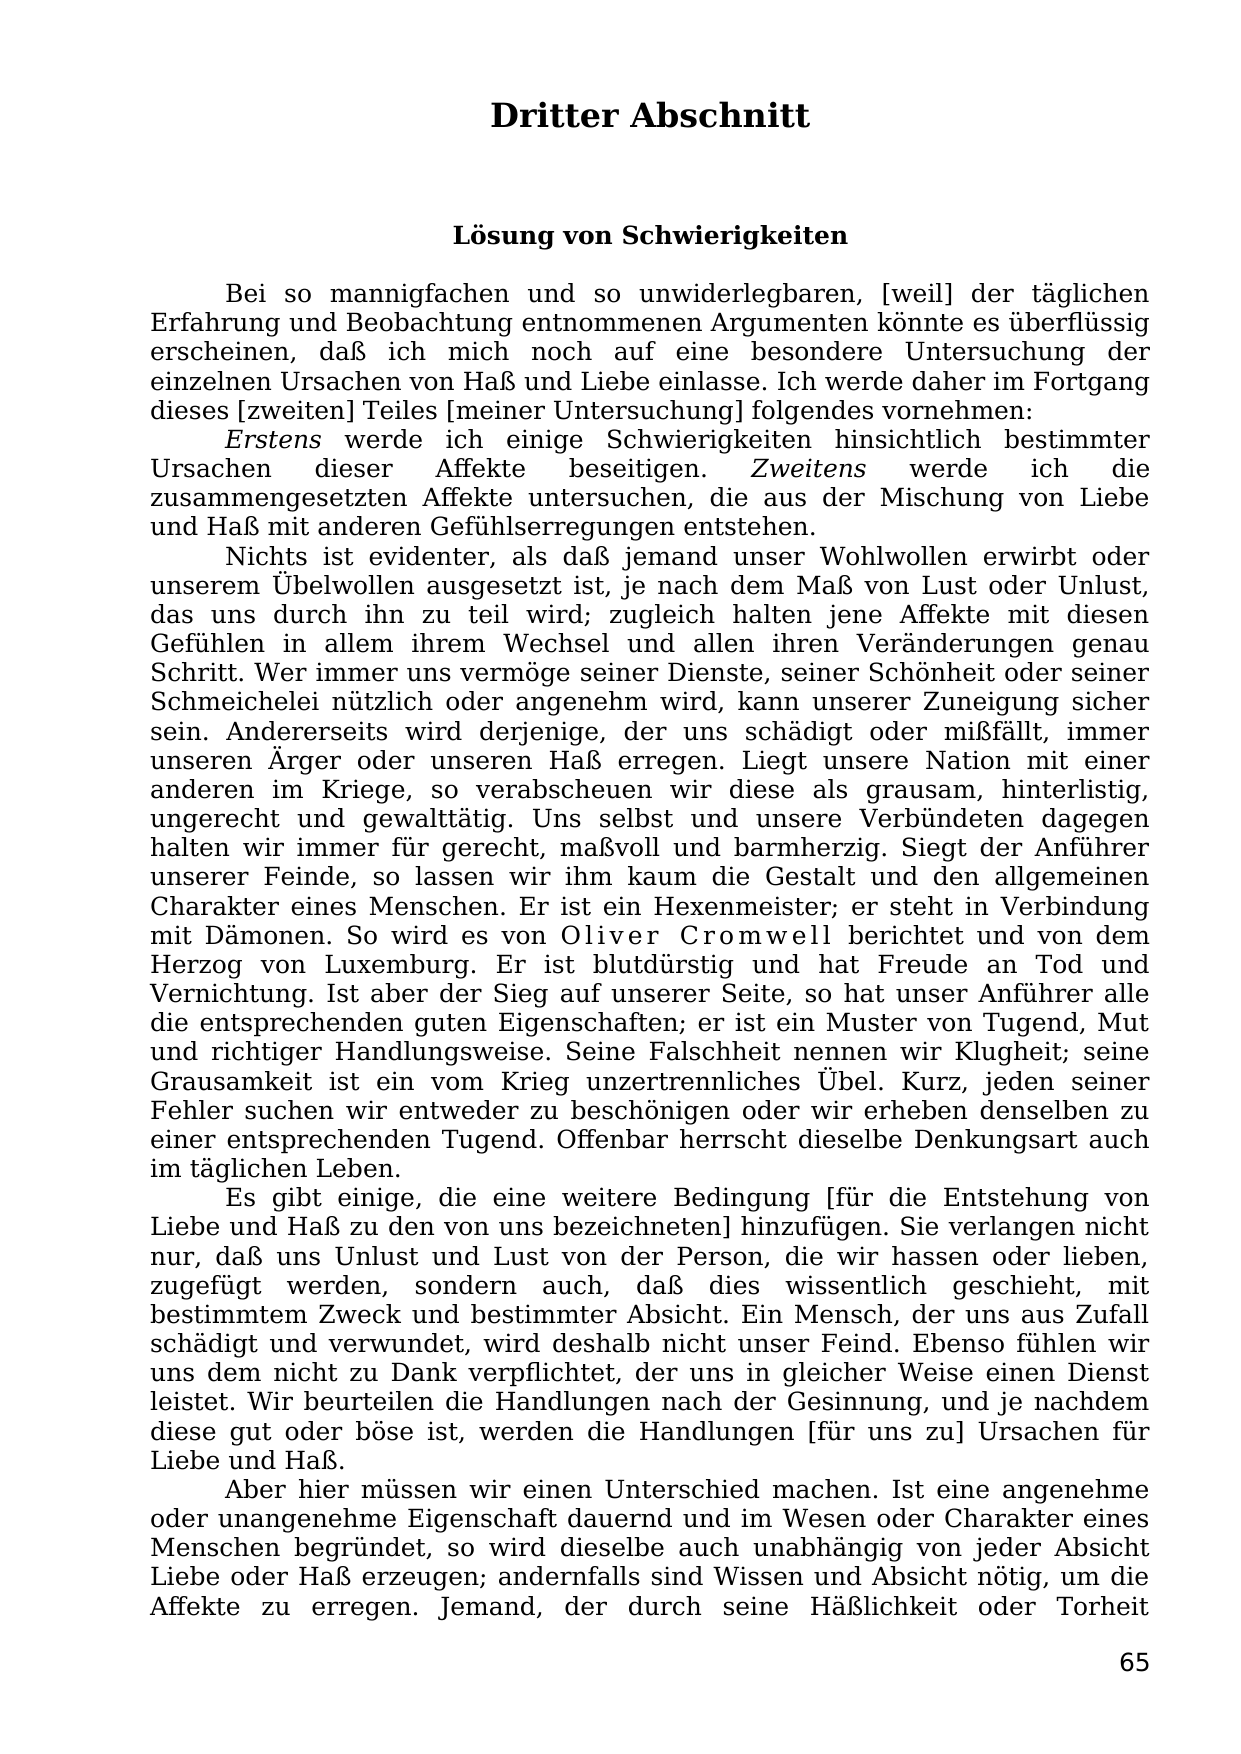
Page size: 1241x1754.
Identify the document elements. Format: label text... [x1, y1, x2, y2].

text Lösung von Schwierigkeiten [150, 192, 1151, 250]
text Nichts ist evidenter, als daß jemand unser Wohlwollen erwirbt oder unserem Übelwollen ausgesetzt ist, je nach dem Maß von Lust oder Unlust, das uns durch ihn zu teil wird; zugleich halten jene Affekte mit diesen Gefühlen in allem ihrem Wechsel und allen ihren Veränderungen genau Schritt. Wer immer uns vermöge seiner Dienste, seiner Schönheit oder seiner Schmeichelei nützlich oder angenehm wird, kann unserer Zuneigung sicher sein. Andererseits wird derjenige, der uns schädigt oder mißfällt, immer unseren Ärger oder unseren Haß erregen. Liegt unsere Nation mit einer anderen im Kriege, so verabscheuen wir diese als grausam, hinterlistig, ungerecht und gewalttätig. Uns selbst und unsere Verbündeten dagegen halten wir immer für gerecht, maßvoll und barmherzig. Siegt der Anführer unserer Feinde, so lassen wir ihm kaum die Gestalt und den allgemeinen Charakter eines Menschen. Er ist ein Hexenmeister; er steht in Verbindung mit Dämonen. So wird es von Oliver Cromwell berichtet und von dem Herzog von Luxemburg. Er ist blutdürstig und hat Freude an Tod und Vernichtung. Ist aber der Sieg auf unserer Seite, so hat unser Anführer alle die entsprechenden guten Eigenschaften; er ist ein Muster von Tugend, Mut und richtiger Handlungsweise. Seine Falschheit nennen wir Klugheit; seine Grausamkeit ist ein vom Krieg unzertrennliches Übel. Kurz, jeden seiner Fehler suchen wir entweder zu beschönigen oder wir erheben denselben zu einer entsprechenden Tugend. Offenbar herrscht dieselbe Denkungsart auch im täglichen Leben. [150, 542, 1151, 1183]
text Es gibt einige, die eine weitere Bedingung [für die Entstehung von Liebe und Haß zu den von uns bezeichneten] hinzufügen. Sie verlangen nicht nur, daß uns Unlust und Lust von der Person, die wir hassen oder lieben, zugefügt werden, sondern auch, daß dies wissentlich geschieht, mit bestimmtem Zweck und bestimmter Absicht. Ein Mensch, der uns aus Zufall schädigt und verwundet, wird deshalb nicht unser Feind. Ebenso fühlen wir uns dem nicht zu Dank verpflichtet, der uns in gleicher Weise einen Dienst leistet. Wir beurteilen die Handlungen nach der Gesinnung, und je nachdem diese gut oder böse ist, werden die Handlungen [für uns zu] Ursachen für Liebe und Haß. [150, 1183, 1151, 1475]
text Erstens werde ich einige Schwierigkeiten hinsichtlich bestimmter Ursachen dieser Affekte beseitigen. Zweitens werde ich die zusammengesetzten Affekte untersuchen, die aus der Mischung von Liebe und Haß mit anderen Gefühlserregungen entstehen. [150, 425, 1151, 542]
text Dritter Abschnitt [150, 75, 1151, 135]
text Aber hier müssen wir einen Unterschied machen. Ist eine angenehme oder unangenehme Eigenschaft dauernd und im Wesen oder Charakter eines Menschen begründet, so wird dieselbe auch unabhängig von jeder Absicht Liebe oder Haß erzeugen; andernfalls sind Wissen und Absicht nötig, um die Affekte zu erregen. Jemand, der durch seine Häßlichkeit oder Torheit [150, 1475, 1151, 1621]
text Bei so mannigfachen und so unwiderlegbaren, [weil] der täglichen Erfahrung und Beobachtung entnommenen Argumenten könnte es überflüssig erscheinen, daß ich mich noch auf eine besondere Untersuchung der einzelnen Ursachen von Haß und Liebe einlasse. Ich werde daher im Fortgang dieses [zweiten] Teiles [meiner Untersuchung] folgendes vornehmen: [150, 279, 1151, 425]
